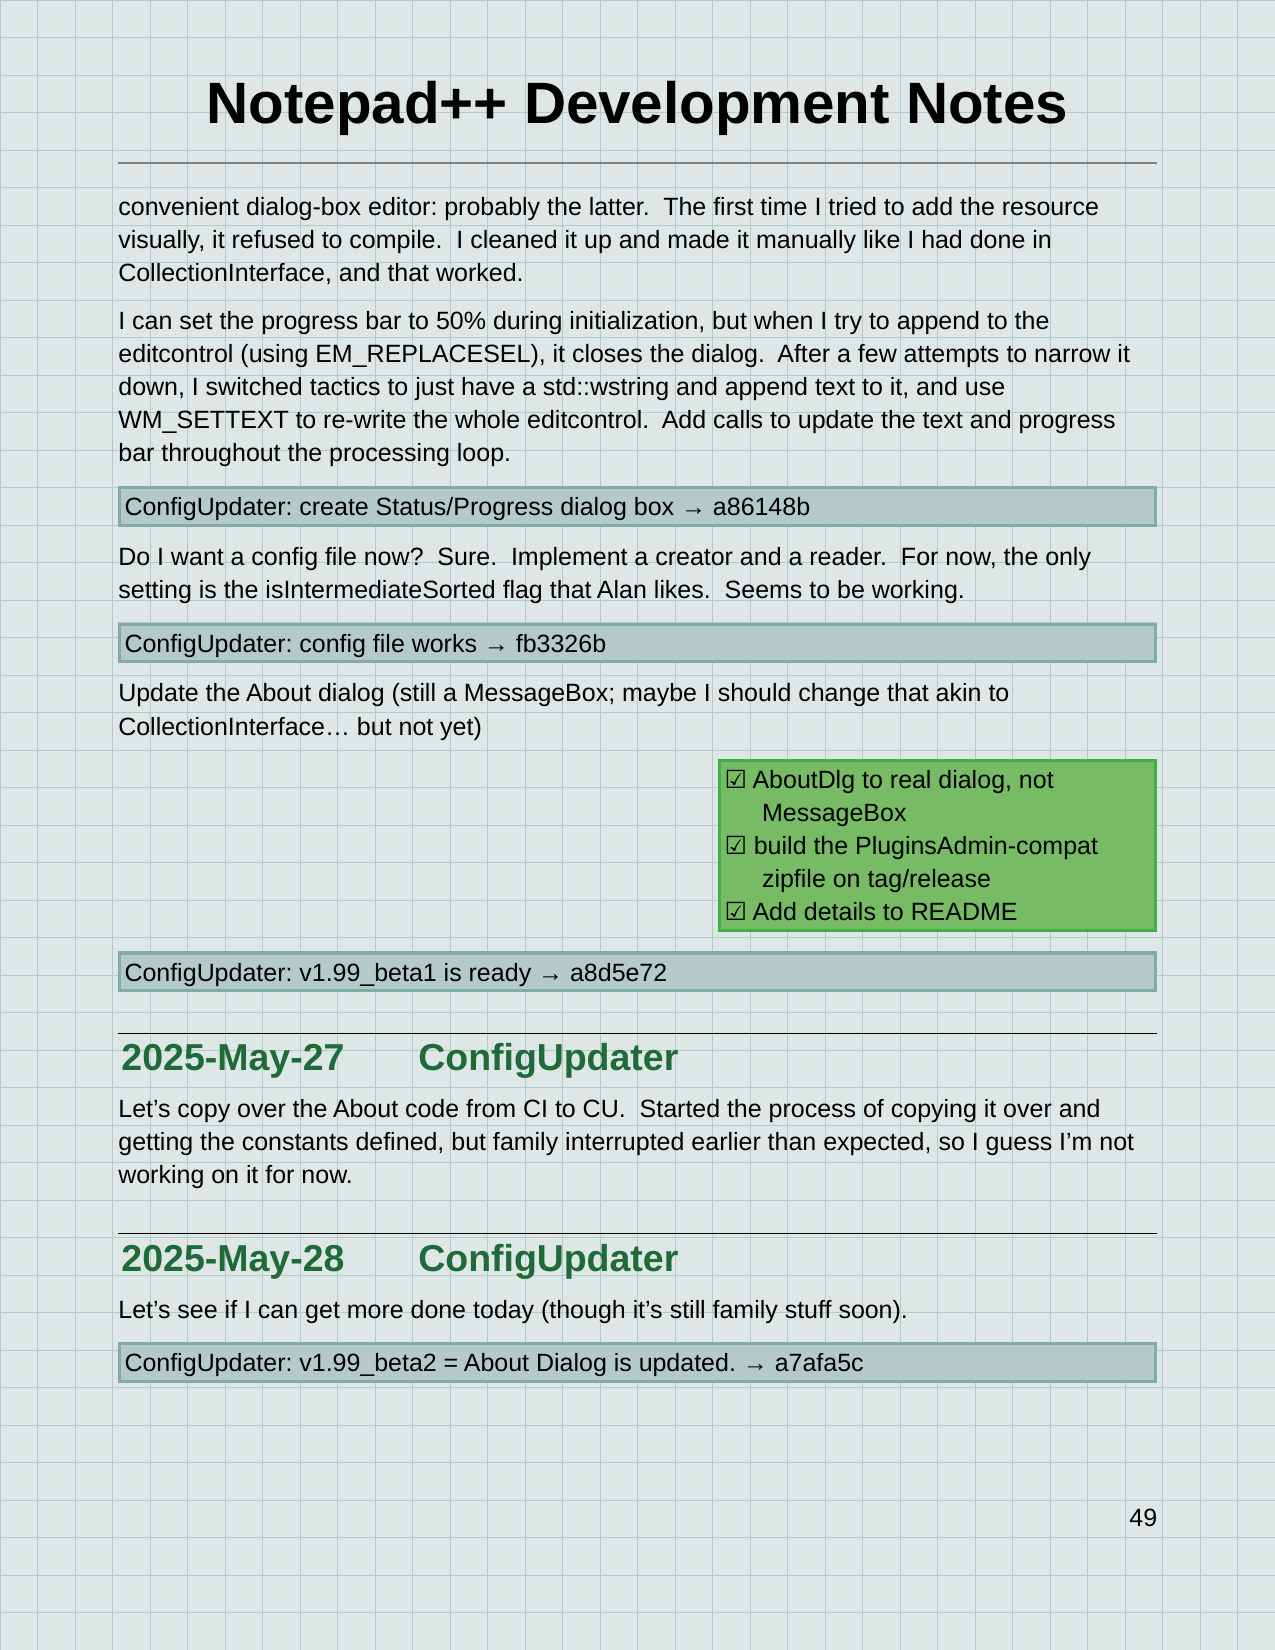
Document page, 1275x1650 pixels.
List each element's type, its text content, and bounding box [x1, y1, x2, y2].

text ☑ Add details to README [721, 891, 1154, 929]
text Let’s copy over the About code from CI to CU. Started the process of copying it over and getting the constants defined, but family interrupted earlier than expected, so I guess I’m not working on it for now. [118, 1094, 1157, 1189]
text Update the About dialog (still a MessageBox; maybe I should change that akin to CollectionInterface… but not yet) [118, 678, 1157, 740]
text I can set the progress bar to 50% during initialization, but when I try to append to the editcontrol (using EM_REPLACESEL), it closes the dialog. After a few attempts to narrow it down, I switched tactics to just have a std::wstring and append text to it, and use WM_SETTEXT to re-write the whole editcontrol. Add calls to update the text and progress bar throughout the processing loop. [118, 306, 1157, 467]
text ConfigUpdater: v1.99_beta1 is ready → a8d5e72 [121, 955, 1154, 989]
subtitle 2025-May-28 ConfigUpdater [118, 1234, 1157, 1282]
text ConfigUpdater: config file works → fb3326b [121, 626, 1154, 660]
text ☑ AboutDlg to real dialog, not MessageBox [721, 762, 1154, 825]
text Let’s see if I can get more done today (though it’s still family stuff soon). [118, 1295, 1157, 1323]
text ☑ build the PluginsAdmin-compat zipfile on tag/release [721, 825, 1154, 891]
text convenient dialog-box editor: probably the latter. The first time I tried to add the resource visually, it refused to compile. I cleaned it up and made it manually like I had done in CollectionInterface, and that worked. [118, 192, 1157, 287]
text ConfigUpdater: v1.99_beta2 = About Dialog is updated. → a7afa5c [121, 1345, 1154, 1380]
text ConfigUpdater: create Status/Progress dialog box → a86148b [121, 489, 1154, 524]
text Do I want a config file now? Sure. Implement a creator and a reader. For now, the only setting is the isIntermediateSorted flag that Alan likes. Seems to be working. [118, 542, 1157, 603]
subtitle 2025-May-27 ConfigUpdater [118, 1034, 1157, 1082]
